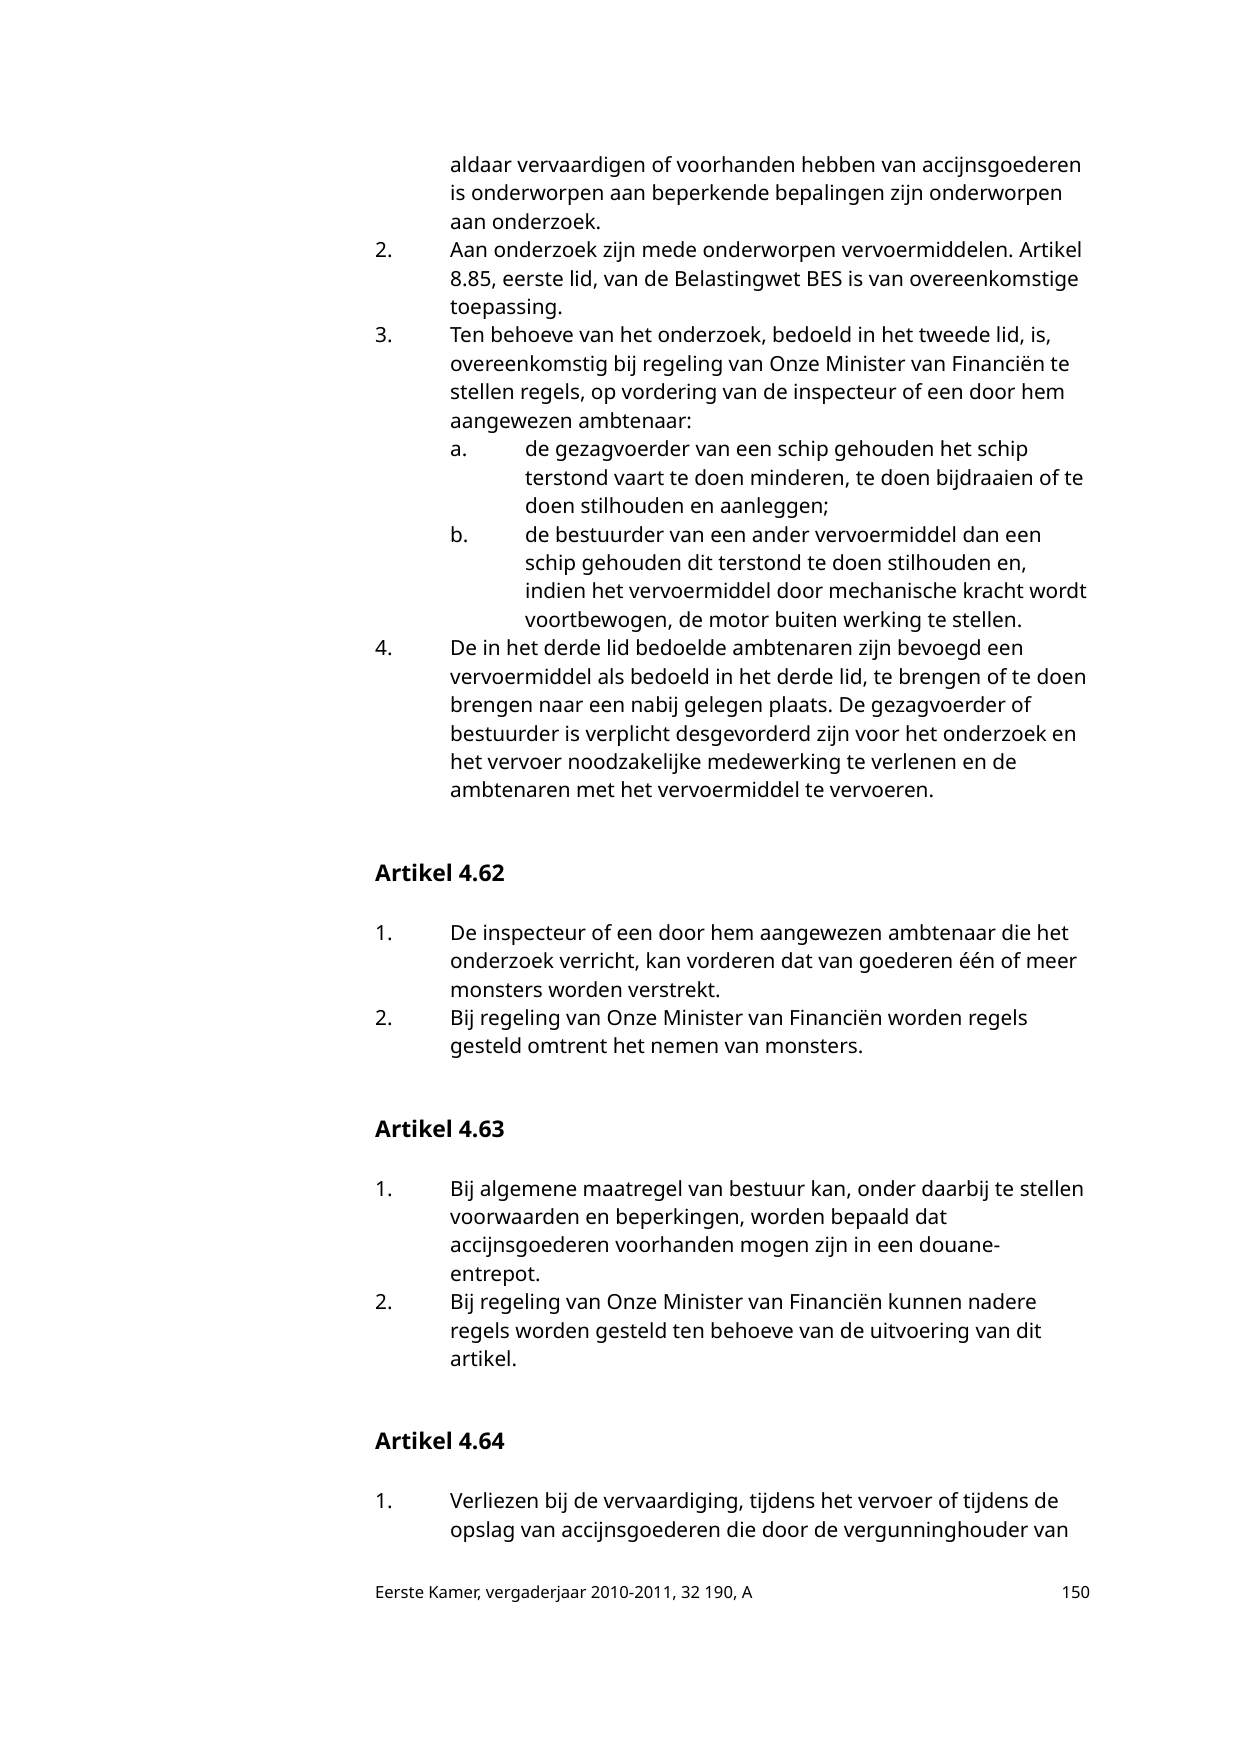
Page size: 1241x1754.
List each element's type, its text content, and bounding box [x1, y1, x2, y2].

list Bij regeling van Onze Minister van Financiën worden regels gesteld omtrent het nemen van monsters. [375, 1003, 1090, 1060]
list Bij algemene maatregel van bestuur kan, onder daarbij te stellen voorwaarden en beperkingen, worden bepaald dat accijnsgoederen voorhanden mogen zijn in een douane-entrepot. [375, 1174, 1090, 1287]
list Aan onderzoek zijn mede onderworpen vervoermiddelen. Artikel 8.85, eerste lid, van de Belastingwet BES is van overeenkomstige toepassing. [375, 235, 1090, 321]
subtitle Artikel 4.64 [375, 1425, 1090, 1457]
list de bestuurder van een ander vervoermiddel dan een schip gehouden dit terstond te doen stilhouden en, indien het vervoermiddel door mechanische kracht wordt voortbewogen, de motor buiten werking te stellen. [450, 520, 1090, 633]
subtitle Artikel 4.63 [375, 1112, 1090, 1144]
list De in het derde lid bedoelde ambtenaren zijn bevoegd een vervoermiddel als bedoeld in het derde lid, te brengen of te doen brengen naar een nabij gelegen plaats. De gezagvoerder of bestuurder is verplicht desgevorderd zijn voor het onderzoek en het vervoer noodzakelijke medewerking te verlenen en de ambtenaren met het vervoermiddel te vervoeren. [375, 633, 1090, 804]
list Verliezen bij de vervaardiging, tijdens het vervoer of tijdens de opslag van accijnsgoederen die door de vergunninghouder van [375, 1487, 1090, 1543]
list de gezagvoerder van een schip gehouden het schip terstond vaart te doen minderen, te doen bijdraaien of te doen stilhouden en aanleggen; [450, 434, 1090, 520]
subtitle Artikel 4.62 [375, 857, 1090, 888]
list aldaar vervaardigen of voorhanden hebben van accijnsgoederen is onderworpen aan beperkende bepalingen zijn onderworpen aan onderzoek. [375, 150, 1090, 235]
list Ten behoeve van het onderzoek, bedoeld in het tweede lid, is, overeenkomstig bij regeling van Onze Minister van Financiën te stellen regels, op vordering van de inspecteur of een door hem aangewezen ambtenaar: [375, 321, 1090, 434]
list Bij regeling van Onze Minister van Financiën kunnen nadere regels worden gesteld ten behoeve van de uitvoering van dit artikel. [375, 1287, 1090, 1373]
list De inspecteur of een door hem aangewezen ambtenaar die het onderzoek verricht, kan vorderen dat van goederen één of meer monsters worden verstrekt. [375, 918, 1090, 1003]
